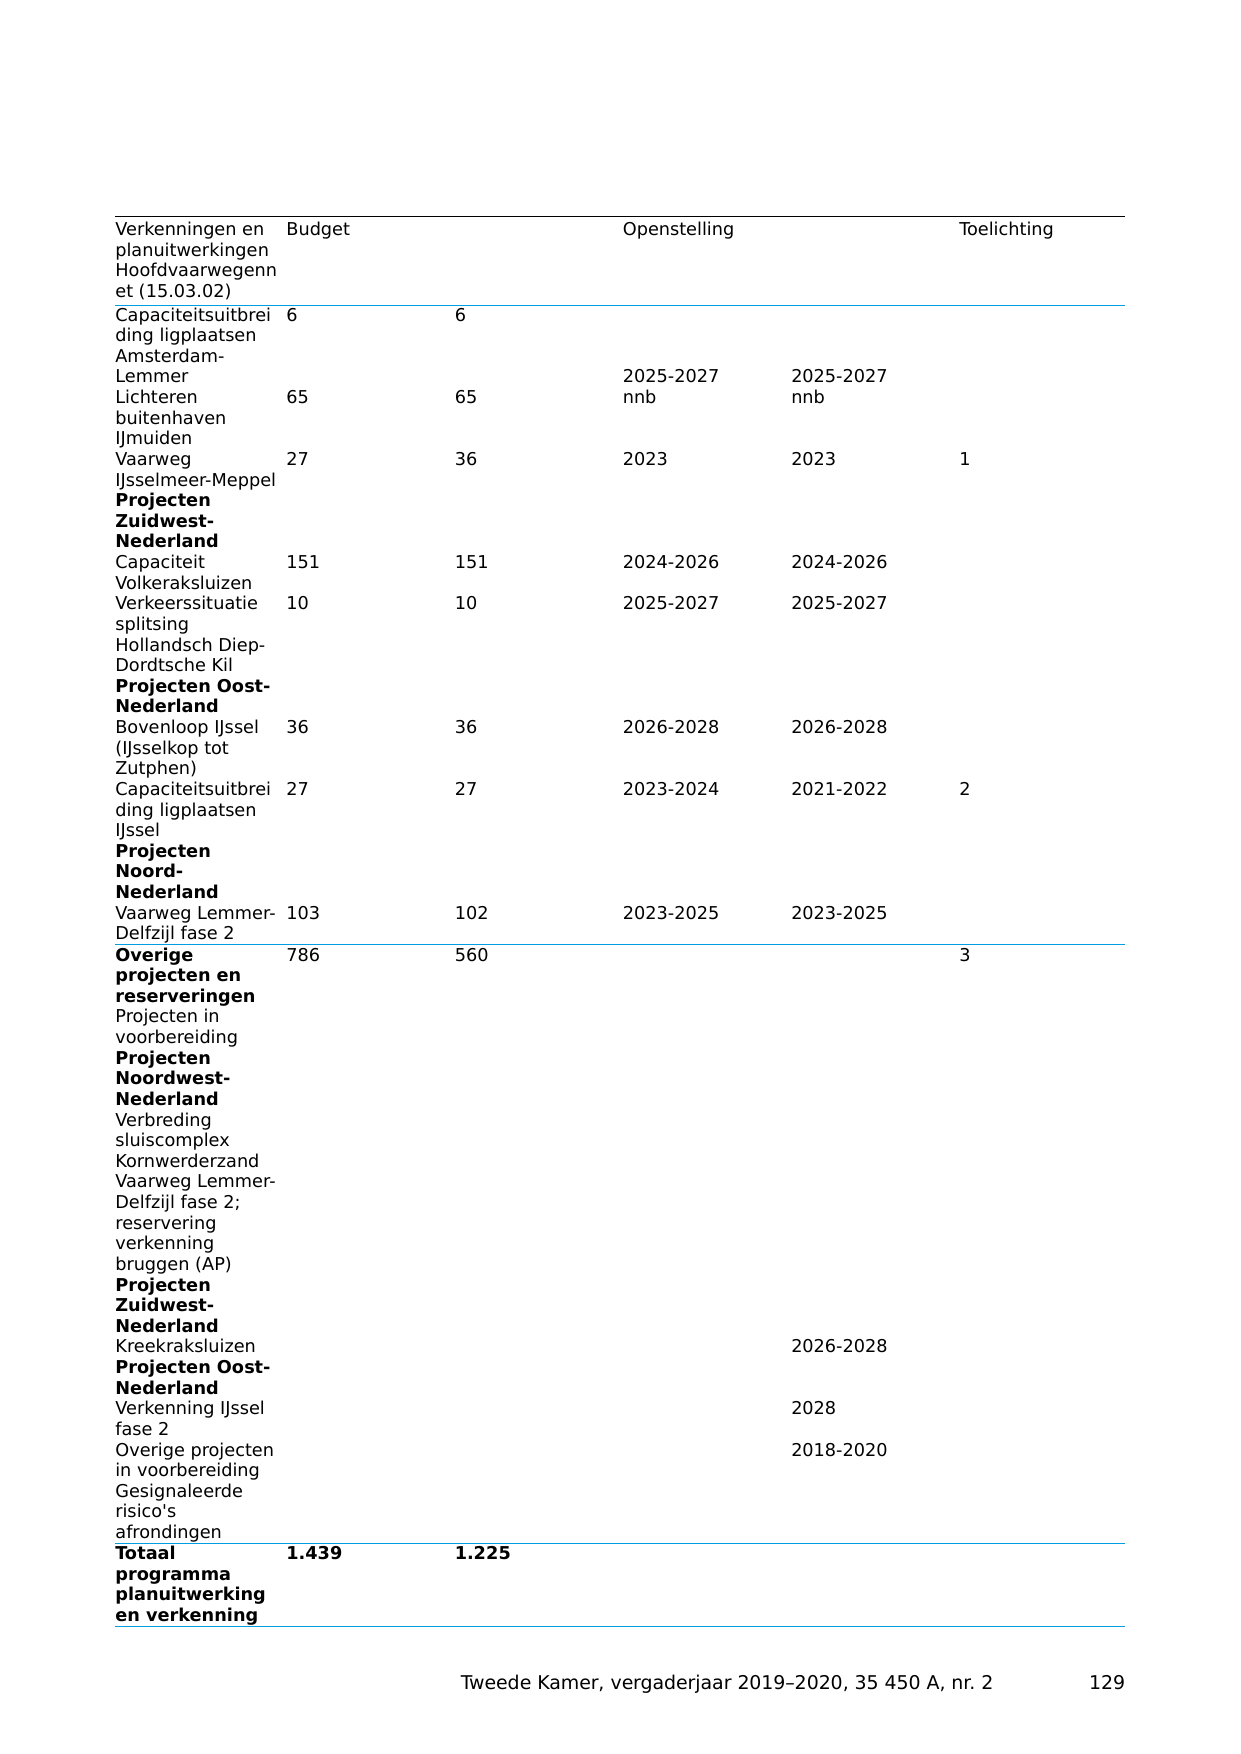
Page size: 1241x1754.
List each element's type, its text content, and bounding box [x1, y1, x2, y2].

table_cell 2018-2020 [788, 1440, 956, 1481]
table_cell [452, 490, 620, 552]
table_cell [956, 1006, 1125, 1048]
table_cell [788, 1522, 956, 1543]
table_cell 6 [452, 306, 620, 387]
table_cell 2028 [788, 1398, 956, 1439]
table_cell [788, 841, 956, 903]
table_cell [620, 1006, 788, 1048]
table_cell 151 [452, 552, 620, 593]
table_cell nnb [788, 387, 956, 449]
table_cell [452, 676, 620, 717]
table_cell [283, 1440, 452, 1481]
table_cell 3 [956, 945, 1125, 1006]
table_cell [956, 1048, 1125, 1109]
table_cell [452, 1357, 620, 1398]
table_cell [956, 841, 1125, 903]
table_cell nnb [620, 387, 788, 449]
table_cell [956, 1171, 1125, 1274]
table_cell [956, 593, 1125, 676]
table_cell [283, 841, 452, 903]
table_cell Overige projecten en reserveringen [115, 945, 283, 1006]
table_cell [452, 1481, 620, 1522]
table_cell 2026-2028 [620, 717, 788, 779]
table_cell 10 [452, 593, 620, 676]
table_cell 2023 [620, 449, 788, 490]
table_header Projectoverzicht behorende bij 15.03.02: Planstudieprogramma Hoofdvaarwegennet (bedragen x € 1 mln.) [115, 191, 1125, 216]
table_cell Gesignaleerde risico's [115, 1481, 283, 1522]
table_cell 2026-2028 [788, 1336, 956, 1357]
table_cell Projecten in voorbereiding [115, 1006, 283, 1048]
table_cell [620, 945, 788, 1006]
table_cell [620, 1171, 788, 1274]
table_cell Projecten Noord-Nederland [115, 841, 283, 903]
table_cell [956, 1357, 1125, 1398]
table_cell [620, 1336, 788, 1357]
table_cell Projecten Zuidwest-Nederland [115, 1275, 283, 1336]
table_cell [956, 903, 1125, 944]
table_cell [620, 841, 788, 903]
table_cell 2023-2025 [620, 903, 788, 944]
table_cell Capaciteitsuitbreiding ligplaatsen Amsterdam-Lemmer [115, 306, 283, 387]
table_cell [956, 1275, 1125, 1336]
table_cell Budget [283, 217, 620, 304]
table_cell 2023-2025 [788, 903, 956, 944]
table_cell 65 [283, 387, 452, 449]
table_cell [452, 841, 620, 903]
table_cell 2023 [788, 449, 956, 490]
table_cell [788, 1171, 956, 1274]
table_cell 2025-2027 [788, 306, 956, 387]
table_cell [283, 1275, 452, 1336]
table_cell 1.439 [283, 1544, 452, 1626]
table_cell 1.225 [452, 1544, 620, 1626]
table_cell 27 [283, 449, 452, 490]
table_cell Lichteren buitenhaven IJmuiden [115, 387, 283, 449]
table_cell Capaciteit Volkeraksluizen [115, 552, 283, 593]
table_cell Vaarweg Lemmer-Delfzijl fase 2; reservering verkenning bruggen (AP) [115, 1171, 283, 1274]
table_cell [956, 1522, 1125, 1543]
table_cell Vaarweg Lemmer-Delfzijl fase 2 [115, 903, 283, 944]
table_cell [452, 1398, 620, 1439]
table_cell [452, 1440, 620, 1481]
table_cell [788, 1357, 956, 1398]
table_cell 27 [452, 779, 620, 841]
table_cell [283, 1398, 452, 1439]
table_cell 27 [283, 779, 452, 841]
table_cell [620, 1398, 788, 1439]
table_cell [620, 1440, 788, 1481]
table_cell [956, 1110, 1125, 1171]
table_cell [956, 1544, 1125, 1626]
table_cell Openstelling [620, 217, 956, 304]
table_cell [452, 1275, 620, 1336]
table_cell [620, 1481, 788, 1522]
table_cell [283, 1336, 452, 1357]
table_cell Toelichting [956, 217, 1125, 304]
table_cell [452, 1171, 620, 1274]
table_cell 1 [956, 449, 1125, 490]
table_cell [620, 490, 788, 552]
table_cell 2025-2027 [620, 593, 788, 676]
table_cell Verkeerssituatie splitsing Hollandsch Diep-Dordtsche Kil [115, 593, 283, 676]
table_cell 36 [452, 449, 620, 490]
table_cell 786 [283, 945, 452, 1006]
table_cell [788, 1048, 956, 1109]
table_cell [956, 1481, 1125, 1522]
table_cell [283, 1110, 452, 1171]
table_cell Vaarweg IJsselmeer-Meppel [115, 449, 283, 490]
table_cell [620, 1357, 788, 1398]
table_cell [283, 1481, 452, 1522]
table_cell Projecten Oost-Nederland [115, 676, 283, 717]
table_cell Totaal programma planuitwerking en verkenning [115, 1544, 283, 1626]
table_cell [283, 676, 452, 717]
table_cell [788, 1275, 956, 1336]
table_cell [620, 1522, 788, 1543]
table_cell [788, 945, 956, 1006]
table_cell [956, 1336, 1125, 1357]
table_cell [956, 306, 1125, 387]
table_cell [620, 676, 788, 717]
table_cell [283, 1006, 452, 1048]
table_cell 65 [452, 387, 620, 449]
table_cell 2 [956, 779, 1125, 841]
table_cell Projecten Zuidwest-Nederland [115, 490, 283, 552]
table_cell Projecten Noordwest-Nederland [115, 1048, 283, 1109]
table_cell Verkenningen en planuitwerkingen Hoofdvaarwegennet (15.03.02) [115, 217, 283, 304]
table_cell [283, 490, 452, 552]
table_cell [452, 1336, 620, 1357]
table_cell [788, 490, 956, 552]
table_cell [620, 1110, 788, 1171]
table_cell [620, 1048, 788, 1109]
table_cell 2023-2024 [620, 779, 788, 841]
table_cell [452, 1522, 620, 1543]
table_cell [788, 676, 956, 717]
table_cell [956, 490, 1125, 552]
table_cell [283, 1171, 452, 1274]
table_cell [283, 1522, 452, 1543]
table_cell Verkenning IJssel fase 2 [115, 1398, 283, 1439]
table_cell Overige projecten in voorbereiding [115, 1440, 283, 1481]
table_cell 2021-2022 [788, 779, 956, 841]
table_cell [956, 1440, 1125, 1481]
table_cell [788, 1544, 956, 1626]
table_cell Capaciteitsuitbreiding ligplaatsen IJssel [115, 779, 283, 841]
table_cell [452, 1110, 620, 1171]
table_cell [956, 1398, 1125, 1439]
table_cell 2024-2026 [788, 552, 956, 593]
table_cell 560 [452, 945, 620, 1006]
table_cell Bovenloop IJssel (IJsselkop tot Zutphen) [115, 717, 283, 779]
table_cell [788, 1110, 956, 1171]
table_cell [452, 1006, 620, 1048]
table_cell 2025-2027 [620, 306, 788, 387]
table_cell [283, 1357, 452, 1398]
table_cell [788, 1481, 956, 1522]
table_cell 2024-2026 [620, 552, 788, 593]
table_cell [956, 676, 1125, 717]
table_cell 6 [283, 306, 452, 387]
table_cell 151 [283, 552, 452, 593]
table_cell [956, 717, 1125, 779]
table_cell 2026-2028 [788, 717, 956, 779]
table_cell 36 [452, 717, 620, 779]
table_cell 2025-2027 [788, 593, 956, 676]
table_cell Projecten Oost-Nederland [115, 1357, 283, 1398]
table_cell Kreekraksluizen [115, 1336, 283, 1357]
table_cell [956, 552, 1125, 593]
table_cell [283, 1048, 452, 1109]
table_cell [620, 1544, 788, 1626]
table_cell Verbreding sluiscomplex Kornwerderzand [115, 1110, 283, 1171]
table_cell [452, 1048, 620, 1109]
table_cell 36 [283, 717, 452, 779]
table_cell [956, 387, 1125, 449]
table_cell 10 [283, 593, 452, 676]
table_cell 102 [452, 903, 620, 944]
table_cell [620, 1275, 788, 1336]
table_cell 103 [283, 903, 452, 944]
table_cell [788, 1006, 956, 1048]
table_cell afrondingen [115, 1522, 283, 1543]
